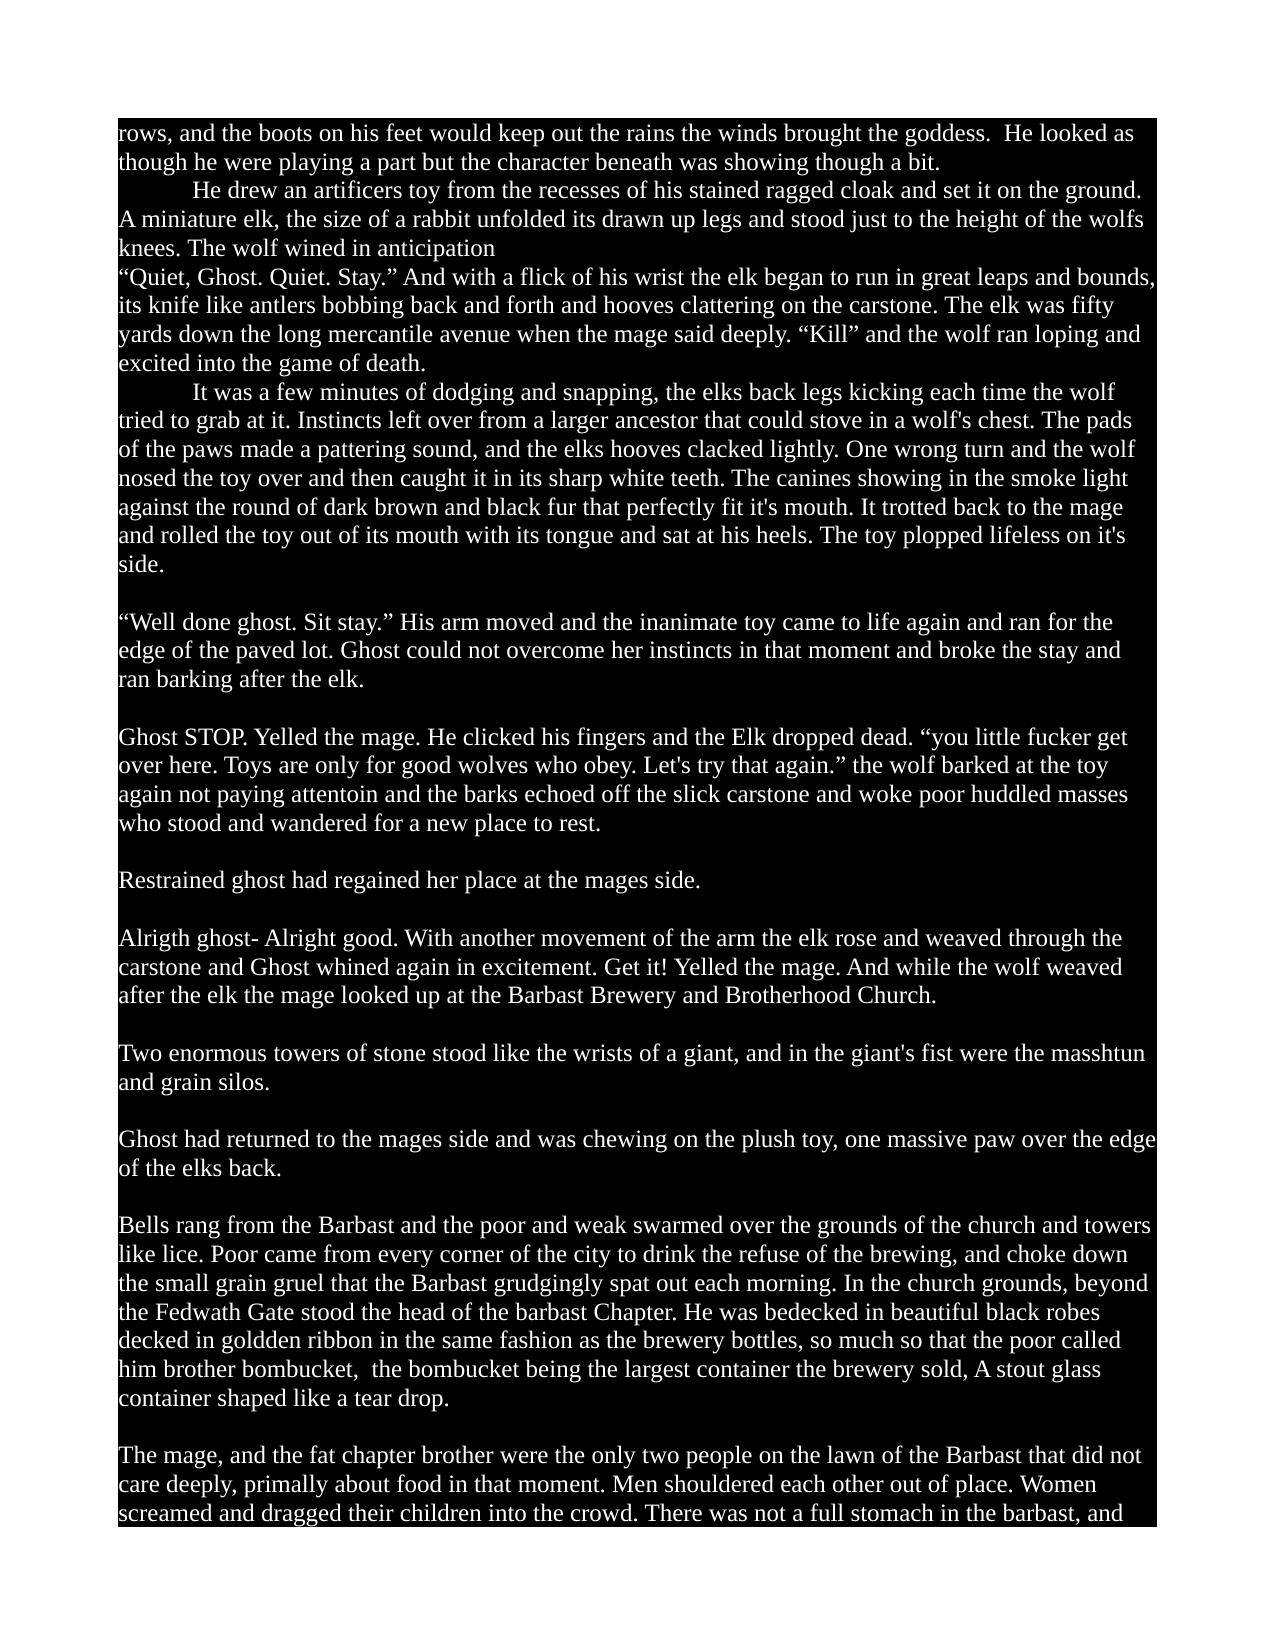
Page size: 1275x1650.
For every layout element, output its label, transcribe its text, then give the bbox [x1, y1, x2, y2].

text “Well done ghost. Sit stay.” His arm moved and the inanimate toy came to life again and ran for the edge of the paved lot. Ghost could not overcome her instincts in that moment and broke the stay and ran barking after the elk. Ghost STOP. Yelled the mage. He clicked his fingers and the Elk dropped dead. “you little fucker get over here. Toys are only for good wolves who obey. Let's try that again.” the wolf barked at the toy again not paying attentoin and the barks echoed off the slick carstone and woke poor huddled masses who stood and wandered for a new place to rest. Restrained ghost had regained her place at the mages side. Alrigth ghost- Alright good. With another movement of the arm the elk rose and weaved through the carstone and Ghost whined again in excitement. Get it! Yelled the mage. And while the wolf weaved after the elk the mage looked up at the Barbast Brewery and Brotherhood Church. Two enormous towers of stone stood like the wrists of a giant, and in the giant's fist were the masshtun and grain silos. [118, 607, 1157, 1096]
text It was a few minutes of dodging and snapping, the elks back legs kicking each time the wolf tried to grab at it. Instincts left over from a larger ancestor that could stove in a wolf's chest. The pads of the paws made a pattering sound, and the elks hooves clacked lightly. One wrong turn and the wolf nosed the toy over and then caught it in its sharp white teeth. The canines showing in the smoke light against the round of dark brown and black fur that perfectly fit it's mouth. It trotted back to the mage and rolled the toy out of its mouth with its tongue and sat at his heels. The toy plopped lifeless on it's side. [118, 377, 1157, 578]
text Ghost had returned to the mages side and was chewing on the plush toy, one massive paw over the edge of the elks back. [118, 1124, 1157, 1182]
text Bells rang from the Barbast and the poor and weak swarmed over the grounds of the church and towers like lice. Poor came from every corner of the city to drink the refuse of the brewing, and choke down the small grain gruel that the Barbast grudgingly spat out each morning. In the church grounds, beyond the Fedwath Gate stood the head of the barbast Chapter. He was bedecked in beautiful black robes decked in goldden ribbon in the same fashion as the brewery bottles, so much so that the poor called him brother bombucket, the bombucket being the largest container the brewery sold, A stout glass container shaped like a tear drop. The mage, and the fat chapter brother were the only two people on the lawn of the Barbast that did not care deeply, primally about food in that moment. Men shouldered each other out of place. Women screamed and dragged their children into the crowd. There was not a full stomach in the barbast, and [118, 1211, 1157, 1527]
text rows, and the boots on his feet would keep out the rains the winds brought the goddess. He looked as though he were playing a part but the character beneath was showing though a bit. [118, 118, 1157, 176]
text He drew an artificers toy from the recesses of his stained ragged cloak and set it on the ground. A miniature elk, the size of a rabbit unfolded its drawn up legs and stood just to the height of the wolfs knees. The wolf wined in anticipation “Quiet, Ghost. Quiet. Stay.” And with a flick of his wrist the elk began to run in great leaps and bounds, its knife like antlers bobbing back and forth and hooves clattering on the carstone. The elk was fifty yards down the long mercantile avenue when the mage said deeply. “Kill” and the wolf ran loping and excited into the game of death. [118, 176, 1157, 377]
